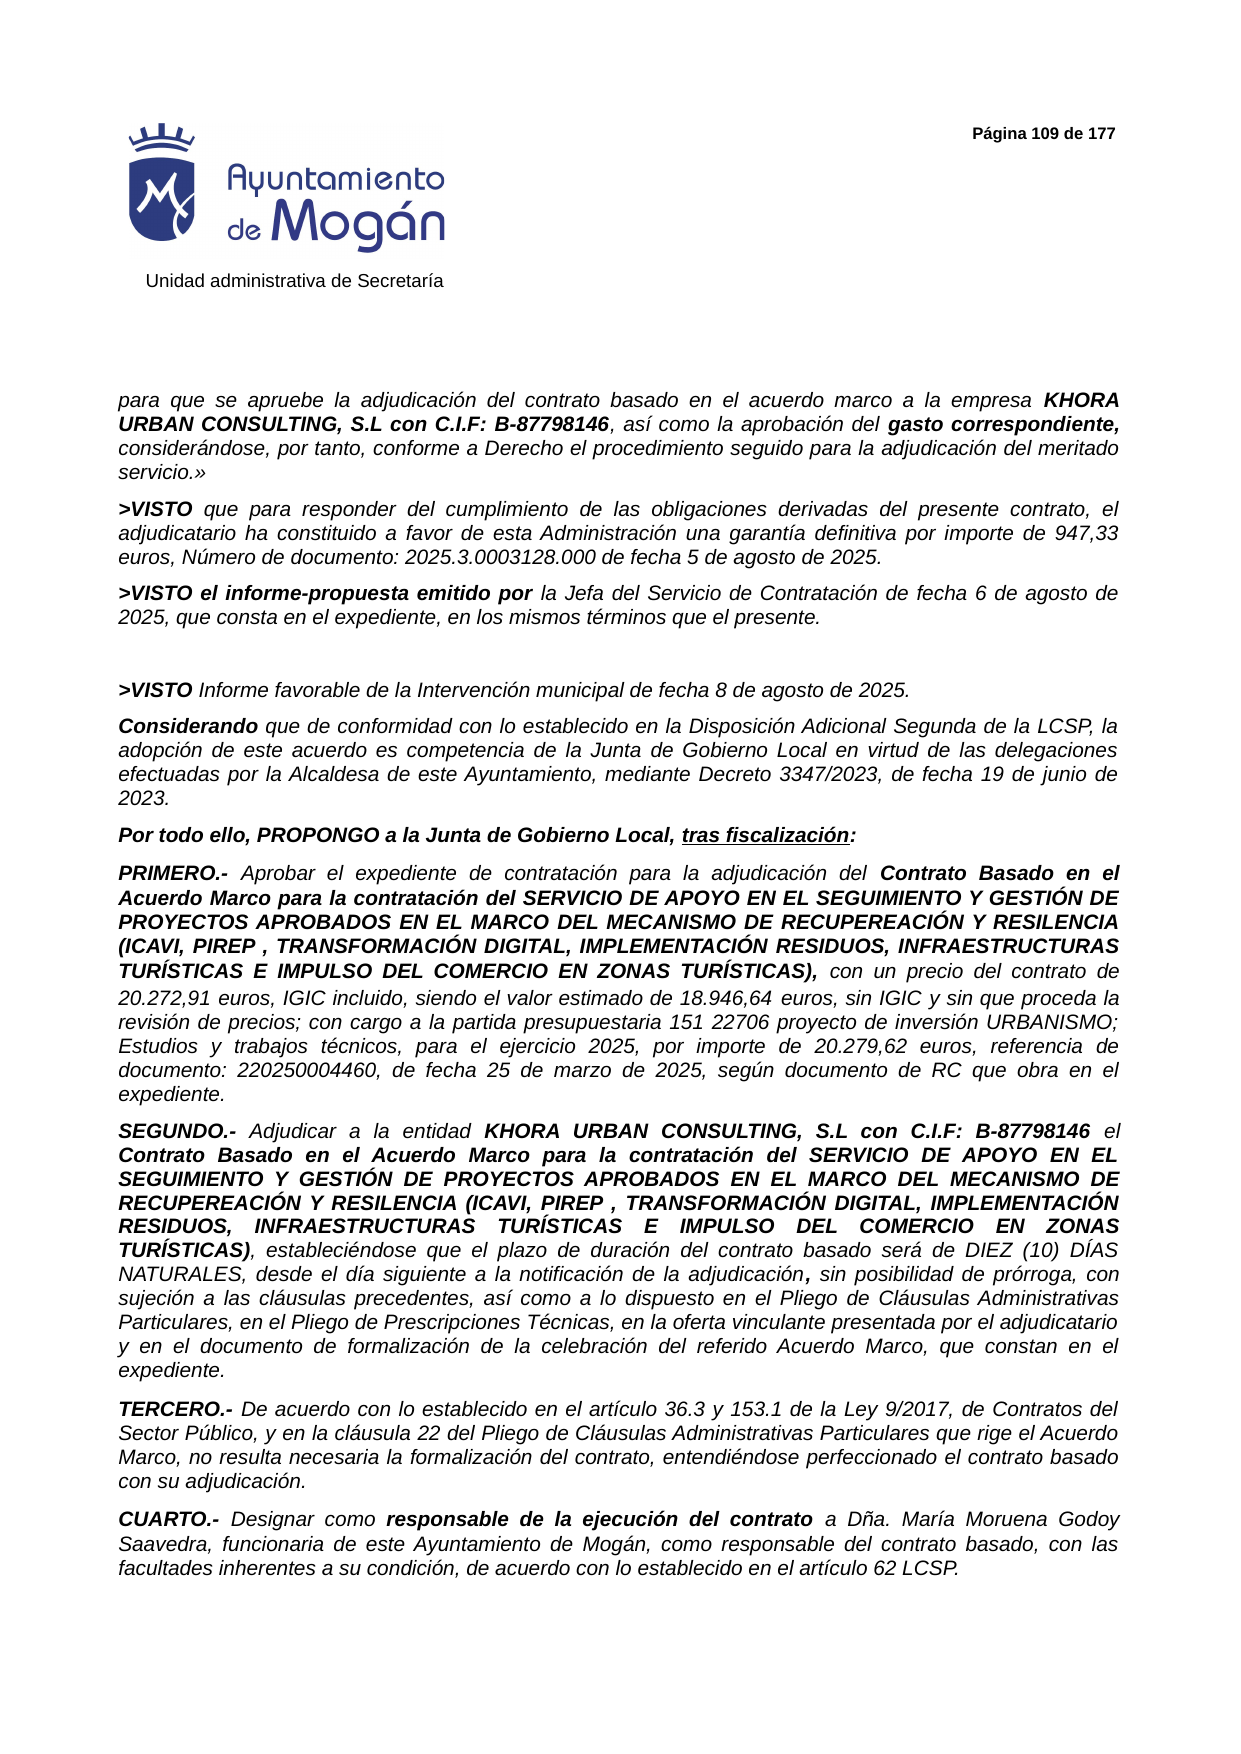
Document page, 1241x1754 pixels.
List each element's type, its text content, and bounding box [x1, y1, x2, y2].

picture [128, 123, 445, 259]
text >VISTO el informe-propuesta emitido por la Jefa del Servicio de Contratación de fecha 6 de agosto de 2025, que consta en el expediente, en los mismos términos que el presente. [118, 581, 1122, 629]
text >VISTO Informe favorable de la Intervención municipal de fecha 8 de agosto de 2025. [118, 678, 1122, 702]
text >VISTO que para responder del cumplimiento de las obligaciones derivadas del presente contrato, el adjudicatario ha constituido a favor de esta Administración una garantía definitiva por importe de 947,33 euros, Número de documento: 2025.3.0003128.000 de fecha 5 de agosto de 2025. [118, 497, 1122, 568]
text SEGUNDO.- Adjudicar a la entidad KHORA URBAN CONSULTING, S.L con C.I.F: B-87798146 el Contrato Basado en el Acuerdo Marco para la contratación del SERVICIO DE APOYO EN EL SEGUIMIENTO Y GESTIÓN DE PROYECTOS APROBADOS EN EL MARCO DEL MECANISMO DE RECUPEREACIÓN Y RESILENCIA (ICAVI, PIREP , TRANSFORMACIÓN DIGITAL, IMPLEMENTACIÓN RESIDUOS, INFRAESTRUCTURAS TURÍSTICAS E IMPULSO DEL COMERCIO EN ZONAS TURÍSTICAS), estableciéndose que el plazo de duración del contrato basado será de DIEZ (10) DÍAS NATURALES, desde el día siguiente a la notificación de la adjudicación, sin posibilidad de prórroga, con sujeción a las cláusulas precedentes, así como a lo dispuesto en el Pliego de Cláusulas Administrativas Particulares, en el Pliego de Prescripciones Técnicas, en la oferta vinculante presentada por el adjudicatario y en el documento de formalización de la celebración del referido Acuerdo Marco, que constan en el expediente. [118, 1118, 1122, 1382]
text para que se apruebe la adjudicación del contrato basado en el acuerdo marco a la empresa KHORA URBAN CONSULTING, S.L con C.I.F: B-87798146, así como la aprobación del gasto correspondiente, considerándose, por tanto, conforme a Derecho el procedimiento seguido para la adjudicación del meritado servicio.» [118, 388, 1122, 484]
text Por todo ello, PROPONGO a la Junta de Gobierno Local, tras fiscalización: [118, 823, 1122, 847]
text PRIMERO.- Aprobar el expediente de contratación para la adjudicación del Contrato Basado en el Acuerdo Marco para la contratación del SERVICIO DE APOYO EN EL SEGUIMIENTO Y GESTIÓN DE PROYECTOS APROBADOS EN EL MARCO DEL MECANISMO DE RECUPEREACIÓN Y RESILENCIA (ICAVI, PIREP , TRANSFORMACIÓN DIGITAL, IMPLEMENTACIÓN RESIDUOS, INFRAESTRUCTURAS TURÍSTICAS E IMPULSO DEL COMERCIO EN ZONAS TURÍSTICAS), con un precio del contrato de 20.272,91 euros, IGIC incluido, siendo el valor estimado de 18.946,64 euros, sin IGIC y sin que proceda la revisión de precios; con cargo a la partida presupuestaria 151 22706 proyecto de inversión URBANISMO; Estudios y trabajos técnicos, para el ejercicio 2025, por importe de 20.279,62 euros, referencia de documento: 220250004460, de fecha 25 de marzo de 2025, según documento de RC que obra en el expediente. [118, 859, 1122, 1106]
text TERCERO.- De acuerdo con lo establecido en el artículo 36.3 y 153.1 de la Ley 9/2017, de Contratos del Sector Público, y en la cláusula 22 del Pliego de Cláusulas Administrativas Particulares que rige el Acuerdo Marco, no resulta necesaria la formalización del contrato, entendiéndose perfeccionado el contrato basado con su adjudicación. [118, 1394, 1122, 1493]
text CUARTO.- Designar como responsable de la ejecución del contrato a Dña. María Moruena Godoy Saavedra, funcionaria de este Ayuntamiento de Mogán, como responsable del contrato basado, con las facultades inherentes a su condición, de acuerdo con lo establecido en el artículo 62 LCSP. [118, 1505, 1122, 1579]
text Considerando que de conformidad con lo establecido en la Disposición Adicional Segunda de la LCSP, la adopción de este acuerdo es competencia de la Junta de Gobierno Local en virtud de las delegaciones efectuadas por la Alcaldesa de este Ayuntamiento, mediante Decreto 3347/2023, de fecha 19 de junio de 2023. [118, 714, 1122, 810]
